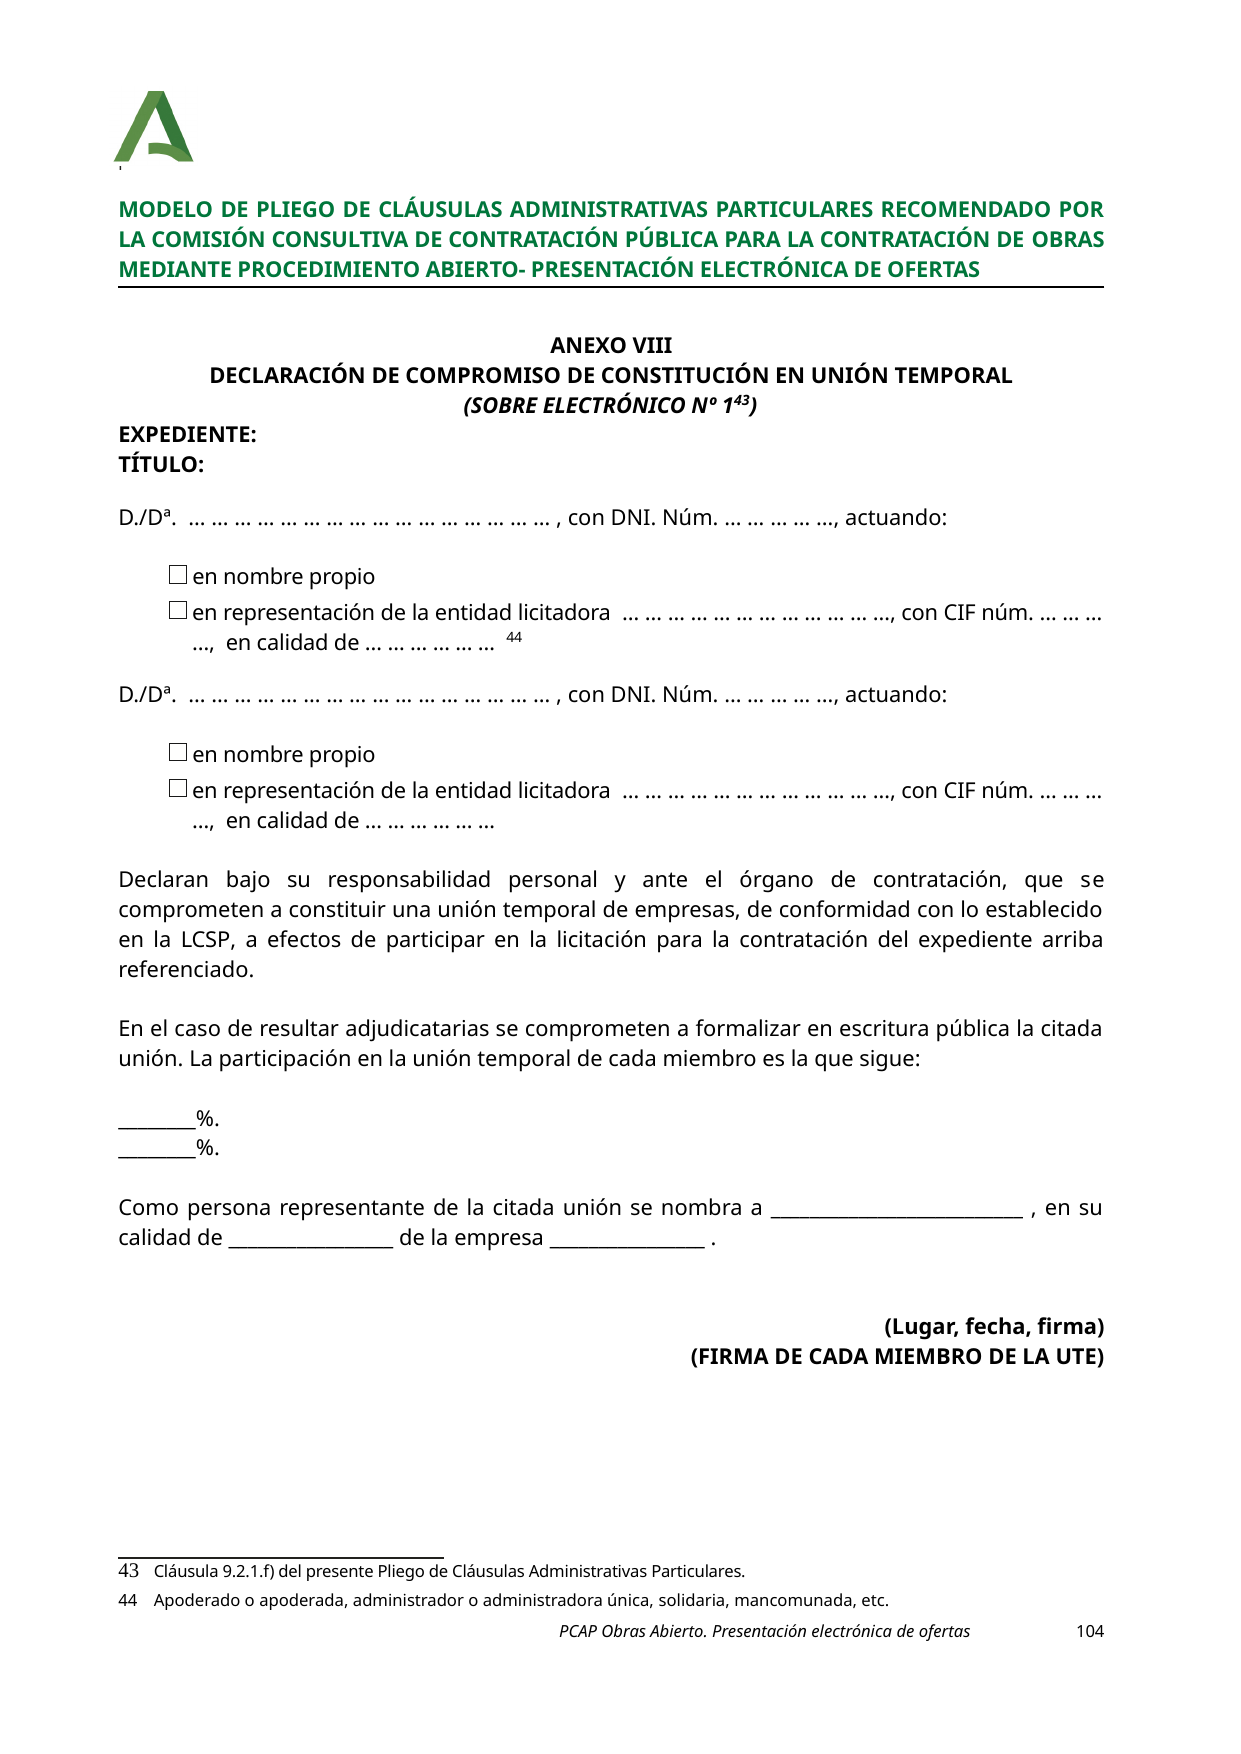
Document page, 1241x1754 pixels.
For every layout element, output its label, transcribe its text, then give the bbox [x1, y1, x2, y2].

text (Lugar, fecha, firma) [118, 1311, 1104, 1341]
text en representación de la entidad licitadora … … … … … … … … … … … …, con CIF núm. … … … …, en calidad de … … … … … … [192, 597, 1104, 657]
text MODELO DE PLIEGO DE CLÁUSULAS ADMINISTRATIVAS PARTICULARES RECOMENDADO POR LA COMISIÓN CONSULTIVA DE CONTRATACIÓN PÚBLICA PARA LA CONTRATACIÓN DE OBRAS MEDIANTE PROCEDIMIENTO ABIERTO- PRESENTACIÓN ELECTRÓNICA DE OFERTAS [118, 194, 1104, 286]
text Apoderado o apoderada, administrador o administradora única, solidaria, mancomunada, etc. [118, 1588, 1104, 1611]
text Cláusula 9.2.1.f) del presente Pliego de Cláusulas Administrativas Particulares. [118, 1558, 1104, 1582]
text TÍTULO: [118, 449, 1104, 479]
text DECLARACIÓN DE COMPROMISO DE CONSTITUCIÓN EN UNIÓN TEMPORAL [118, 360, 1104, 390]
picture [109, 86, 198, 166]
text ________%. [118, 1103, 1104, 1132]
text EXPEDIENTE: [118, 419, 1104, 449]
text D./Dª. … … … … … … … … … … … … … … … … , con DNI. Núm. … … … … …, actuando: [118, 679, 1104, 709]
text ________%. [118, 1132, 1104, 1162]
text Declaran bajo su responsabilidad personal y ante el órgano de contratación, que se comprometen a constituir una unión temporal de empresas, de conformidad con lo establecido en la LCSP, a efectos de participar en la licitación para la contratación del expediente arriba referenciado. [118, 864, 1104, 983]
text (FIRMA DE CADA MIEMBRO DE LA UTE) [118, 1341, 1104, 1371]
text en nombre propio [192, 561, 1104, 591]
text D./Dª. … … … … … … … … … … … … … … … … , con DNI. Núm. … … … … …, actuando: [118, 502, 1104, 532]
text Como persona representante de la citada unión se nombra a __________________________ , en su calidad de _________________ de la empresa ________________ . [118, 1192, 1104, 1252]
text (SOBRE ELECTRÓNICO Nº 1) [118, 390, 1104, 419]
text en nombre propio [192, 739, 1104, 769]
text En el caso de resultar adjudicatarias se comprometen a formalizar en escritura pública la citada unión. La participación en la unión temporal de cada miembro es la que sigue: [118, 1013, 1104, 1073]
text en representación de la entidad licitadora … … … … … … … … … … … …, con CIF núm. … … … …, en calidad de … … … … … … [192, 775, 1104, 834]
text ANEXO VIII [118, 330, 1104, 360]
